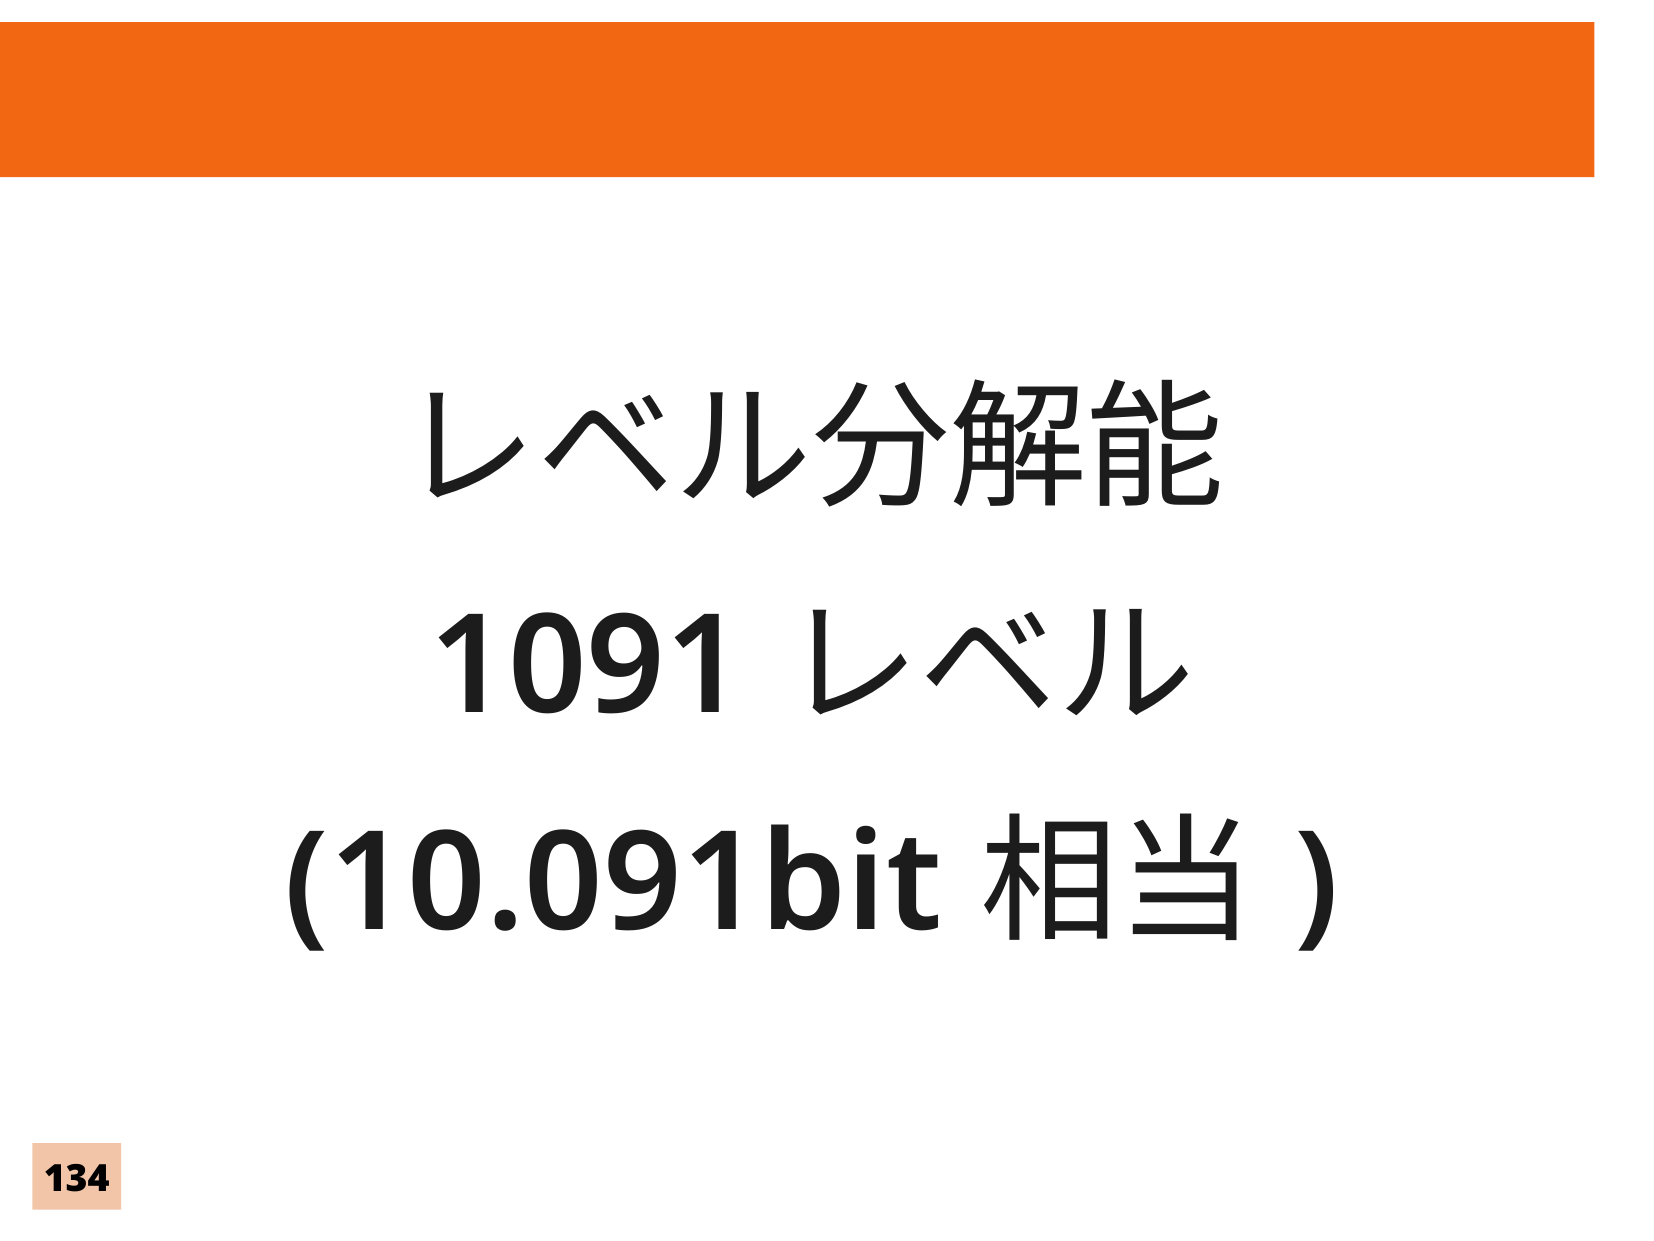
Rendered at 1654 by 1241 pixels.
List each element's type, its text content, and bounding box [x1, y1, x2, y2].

list レベル分解能 1091レベル (10.091bit相当) [59, 201, 1565, 1105]
